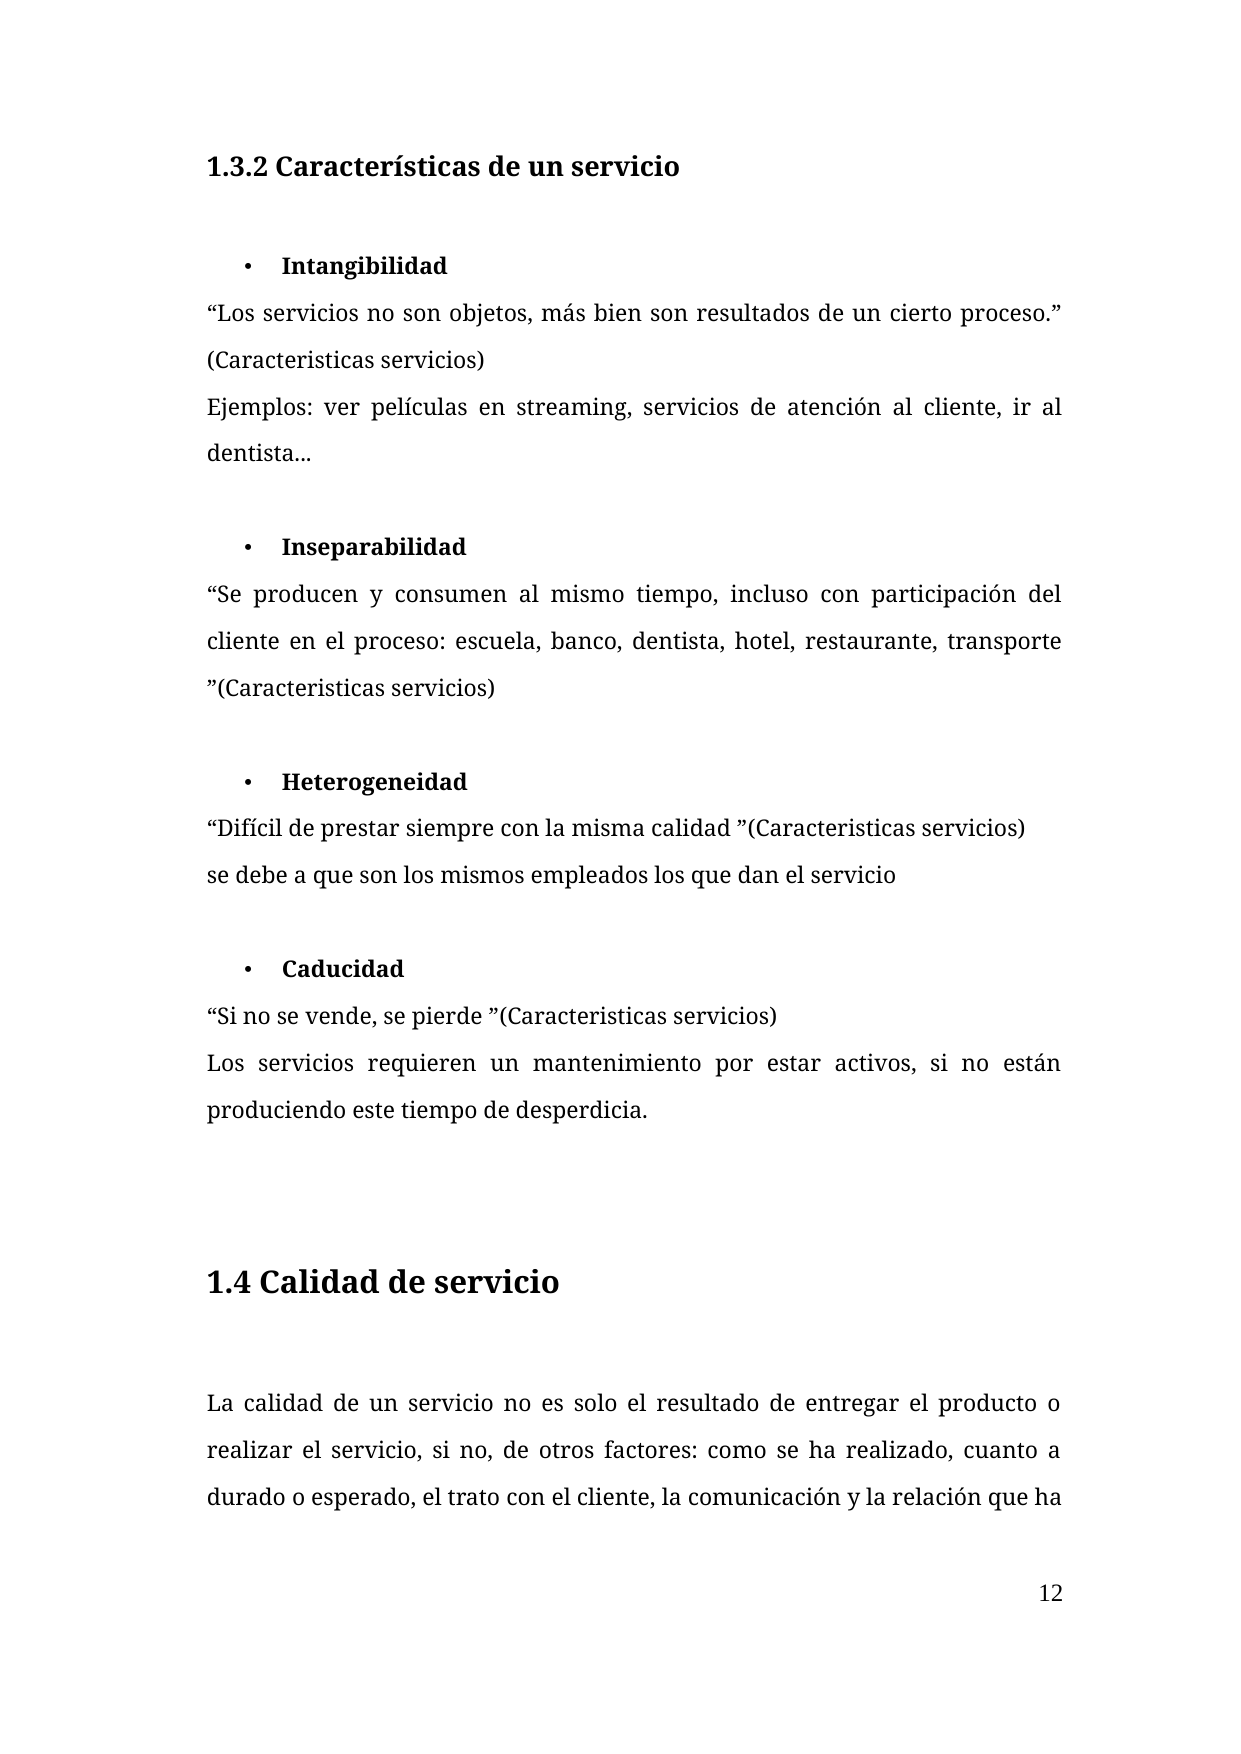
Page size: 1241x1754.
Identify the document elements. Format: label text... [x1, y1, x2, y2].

list Caducidad [244, 953, 1063, 984]
text “Si no se vende, se pierde ”(Caracteristicas servicios) [207, 1000, 1063, 1031]
text “Se producen y consumen al mismo tiempo, incluso con participación del cliente en el proceso: escuela, banco, dentista, hotel, restaurante, transporte ”(Caracteristicas servicios) [207, 578, 1063, 703]
list Heterogeneidad [244, 765, 1063, 797]
text “Los servicios no son objetos, más bien son resultados de un cierto proceso.” (Caracteristicas servicios) [207, 297, 1063, 375]
text Los servicios requieren un mantenimiento por estar activos, si no están produciendo este tiempo de desperdicia. [207, 1047, 1063, 1125]
text La calidad de un servicio no es solo el resultado de entregar el producto o realizar el servicio, si no, de otros factores: como se ha realizado, cuanto a durado o esperado, el trato con el cliente, la comunicación y la relación que ha [207, 1387, 1063, 1512]
text 1.3.2 Características de un servicio [207, 148, 1063, 184]
list Inseparabilidad [244, 531, 1063, 562]
text Ejemplos: ver películas en streaming, servicios de atención al cliente, ir al dentista... [207, 390, 1063, 468]
text “Difícil de prestar siempre con la misma calidad ”(Caracteristicas servicios) [207, 812, 1063, 843]
text 1.4 Calidad de servicio [207, 1259, 1063, 1302]
list Intangibilidad [244, 250, 1063, 281]
text se debe a que son los mismos empleados los que dan el servicio [207, 859, 1063, 890]
